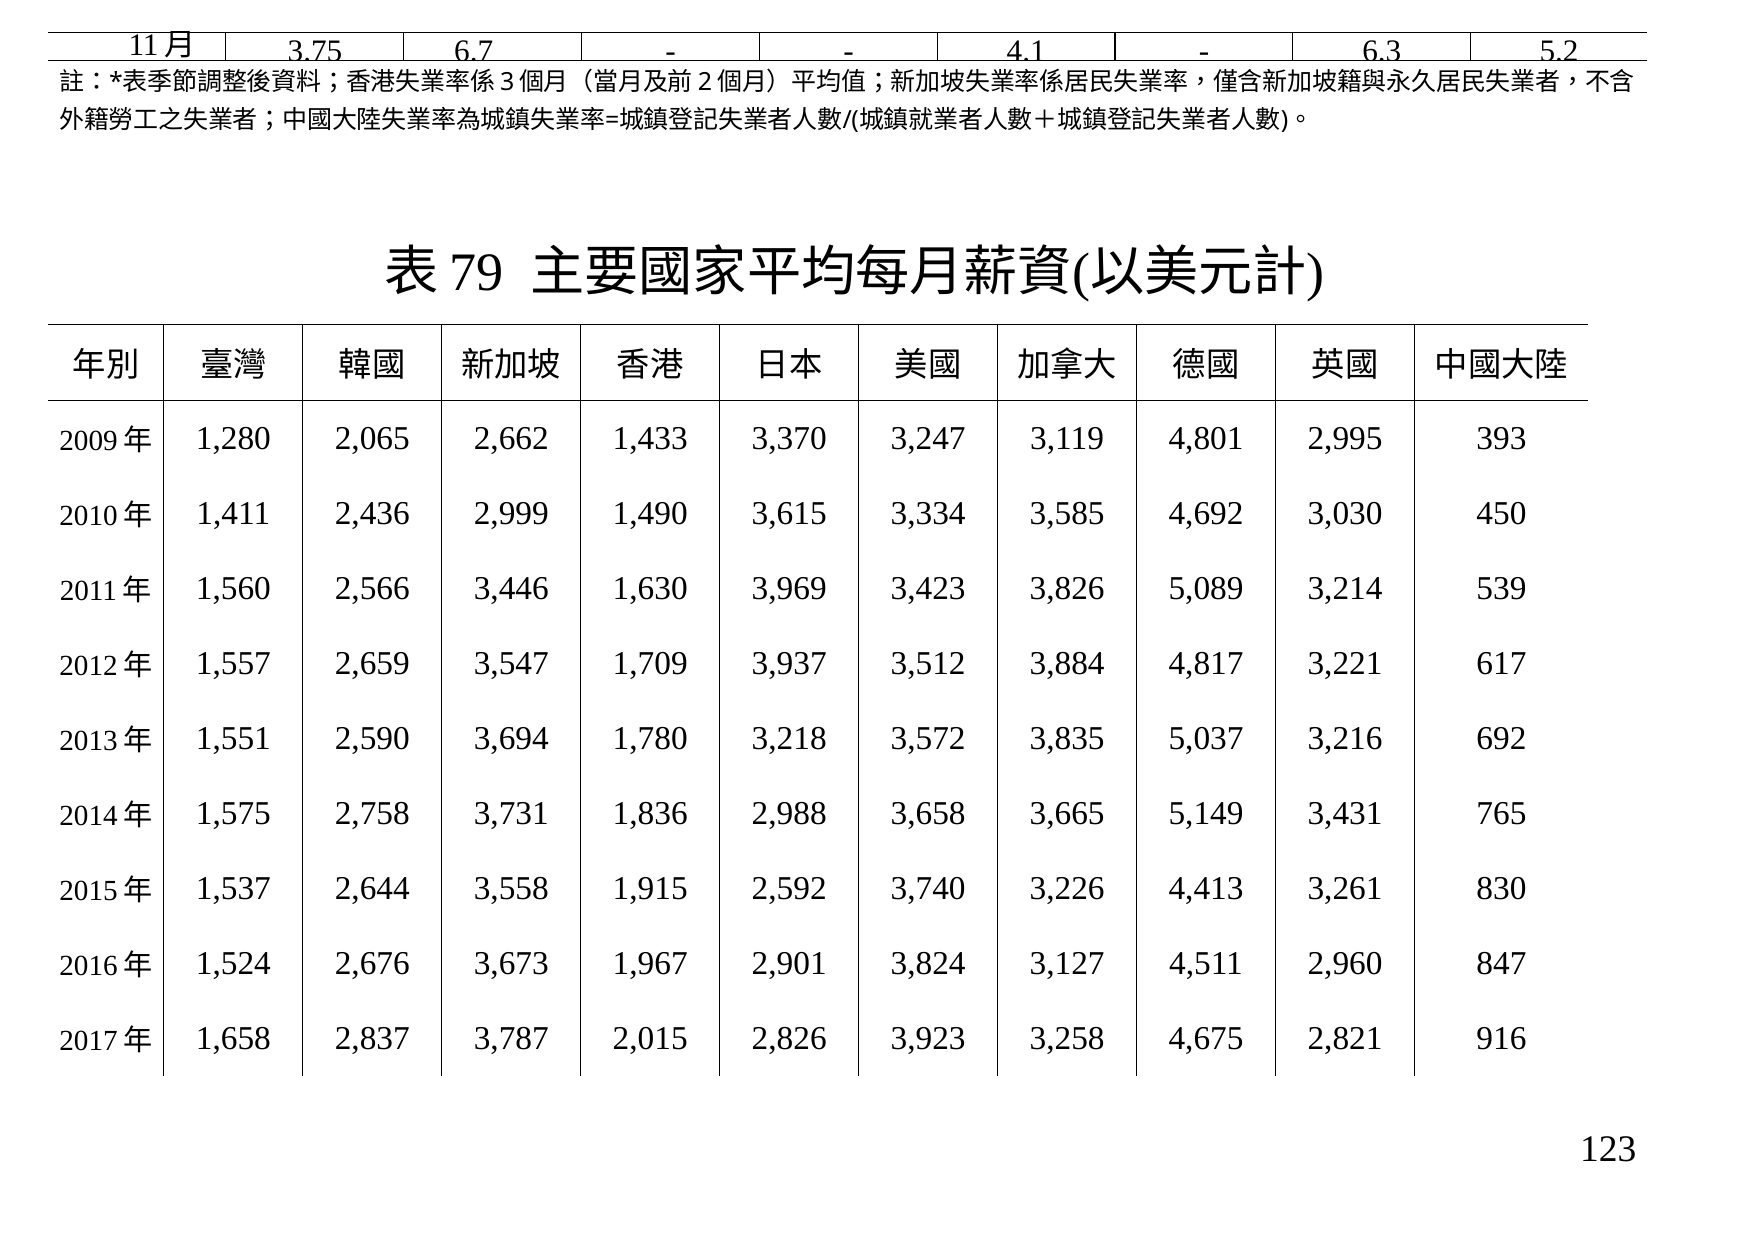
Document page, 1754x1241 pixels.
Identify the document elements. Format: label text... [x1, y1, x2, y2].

table_cell 3,787 [442, 1001, 580, 1076]
table_cell 3,826 [998, 551, 1136, 626]
table_cell 2015年 [48, 851, 163, 926]
table_cell 2013年 [48, 701, 163, 776]
table_header 新加坡 [442, 325, 580, 399]
table_cell 692 [1415, 701, 1588, 776]
table_cell 2,590 [303, 701, 441, 776]
table_cell 1,575 [164, 776, 302, 851]
table_header 美國 [859, 325, 997, 399]
table_cell 1,490 [581, 476, 719, 551]
table_cell 2014年 [48, 776, 163, 851]
table_cell 2,988 [720, 776, 858, 851]
table_cell 2,659 [303, 626, 441, 701]
table_cell 916 [1415, 1001, 1588, 1076]
table_cell 5.2 [1471, 33, 1647, 60]
table_header 臺灣 [164, 325, 302, 399]
table_cell 2,821 [1276, 1001, 1414, 1076]
table_cell 3,585 [998, 476, 1136, 551]
table_cell 2,960 [1276, 926, 1414, 1001]
table_cell 3,615 [720, 476, 858, 551]
table_header 德國 [1137, 325, 1275, 399]
table_cell 1,280 [164, 401, 302, 476]
table_cell 2,999 [442, 476, 580, 551]
table_cell 1,560 [164, 551, 302, 626]
table_cell 4,511 [1137, 926, 1275, 1001]
text 註：*表季節調整後資料；香港失業率係3個月（當月及前2個月）平均值；新加坡失業率係居民失業率，僅含新加坡籍與永久居民失業者，不含外籍勞工之失業者；中國大陸失業率為城鎮失業率=城鎮登記失業者人數/(城鎮就業者人數＋城鎮登記失業者人數)。 [59, 61, 1636, 136]
table_cell 450 [1415, 476, 1588, 551]
table_cell 2017年 [48, 1001, 163, 1076]
table_cell 3,572 [859, 701, 997, 776]
table_cell - [1116, 33, 1292, 60]
table_cell 3,370 [720, 401, 858, 476]
table_cell 3,423 [859, 551, 997, 626]
table_cell 3,937 [720, 626, 858, 701]
table_cell 4,413 [1137, 851, 1275, 926]
table_header 香港 [581, 325, 719, 399]
table_cell 3,216 [1276, 701, 1414, 776]
table_header 日本 [720, 325, 858, 399]
table_cell 1,433 [581, 401, 719, 476]
table_cell 2010年 [48, 476, 163, 551]
table_cell 4,675 [1137, 1001, 1275, 1076]
table_header 年別 [48, 325, 163, 399]
table_cell 3,119 [998, 401, 1136, 476]
table_cell 2,676 [303, 926, 441, 1001]
table_cell 3,127 [998, 926, 1136, 1001]
table_cell 1,524 [164, 926, 302, 1001]
table_cell 3,884 [998, 626, 1136, 701]
table_cell 2,065 [303, 401, 441, 476]
table_cell 3,673 [442, 926, 580, 1001]
table_cell 3,261 [1276, 851, 1414, 926]
table_cell 2012年 [48, 626, 163, 701]
table_cell 3,547 [442, 626, 580, 701]
table_cell 3,512 [859, 626, 997, 701]
table_cell 1,709 [581, 626, 719, 701]
subtitle 表79 主要國家平均每月薪資(以美元計) [59, 211, 1636, 323]
table_cell 617 [1415, 626, 1588, 701]
table_cell 1,551 [164, 701, 302, 776]
table_cell 765 [1415, 776, 1588, 851]
table_cell 847 [1415, 926, 1588, 1001]
table_cell 2,837 [303, 1001, 441, 1076]
table_cell 1,557 [164, 626, 302, 701]
table_header 加拿大 [998, 325, 1136, 399]
table_cell 3,030 [1276, 476, 1414, 551]
table_cell 3,334 [859, 476, 997, 551]
table_header 中國大陸 [1415, 325, 1588, 399]
table_cell 2,901 [720, 926, 858, 1001]
table_cell 1,780 [581, 701, 719, 776]
table_cell 2,015 [581, 1001, 719, 1076]
table_header 英國 [1276, 325, 1414, 399]
table_cell 830 [1415, 851, 1588, 926]
table_cell 2,758 [303, 776, 441, 851]
table_cell 1,630 [581, 551, 719, 626]
table_cell 6.7 [404, 33, 581, 60]
table_cell 3,740 [859, 851, 997, 926]
table_cell 4.1 [938, 33, 1114, 60]
table_cell 11月 [48, 33, 225, 60]
table_cell 2011年 [48, 551, 163, 626]
table_cell 4,801 [1137, 401, 1275, 476]
table_cell 2,566 [303, 551, 441, 626]
table_cell 2,662 [442, 401, 580, 476]
table_cell 2016年 [48, 926, 163, 1001]
table_cell 2,826 [720, 1001, 858, 1076]
table_cell 2,644 [303, 851, 441, 926]
table_cell 3.75 [226, 33, 403, 60]
table_cell 1,836 [581, 776, 719, 851]
table_cell 3,431 [1276, 776, 1414, 851]
table_cell - [582, 33, 759, 60]
table_cell 3,824 [859, 926, 997, 1001]
table_cell 3,258 [998, 1001, 1136, 1076]
table_cell - [760, 33, 937, 60]
table_cell 3,835 [998, 701, 1136, 776]
table_cell 3,214 [1276, 551, 1414, 626]
table_cell 3,221 [1276, 626, 1414, 701]
table_cell 1,967 [581, 926, 719, 1001]
table_cell 3,218 [720, 701, 858, 776]
table_cell 3,226 [998, 851, 1136, 926]
table_cell 2,995 [1276, 401, 1414, 476]
table_cell 2009年 [48, 401, 163, 476]
table_cell 3,731 [442, 776, 580, 851]
table_cell 2,436 [303, 476, 441, 551]
table_cell 3,969 [720, 551, 858, 626]
table_cell 3,665 [998, 776, 1136, 851]
table_cell 6.3 [1293, 33, 1470, 60]
table_cell 3,694 [442, 701, 580, 776]
table_cell 4,817 [1137, 626, 1275, 701]
table_cell 539 [1415, 551, 1588, 626]
table_cell 5,149 [1137, 776, 1275, 851]
table_cell 3,446 [442, 551, 580, 626]
table_cell 2,592 [720, 851, 858, 926]
table_cell 1,411 [164, 476, 302, 551]
table_cell 5,089 [1137, 551, 1275, 626]
table_cell 3,558 [442, 851, 580, 926]
table_cell 3,923 [859, 1001, 997, 1076]
table_cell 393 [1415, 401, 1588, 476]
table_cell 1,915 [581, 851, 719, 926]
table_cell 4,692 [1137, 476, 1275, 551]
table_cell 3,247 [859, 401, 997, 476]
table_cell 1,658 [164, 1001, 302, 1076]
table_cell 1,537 [164, 851, 302, 926]
table_cell 5,037 [1137, 701, 1275, 776]
table_cell 3,658 [859, 776, 997, 851]
table_header 韓國 [303, 325, 441, 399]
